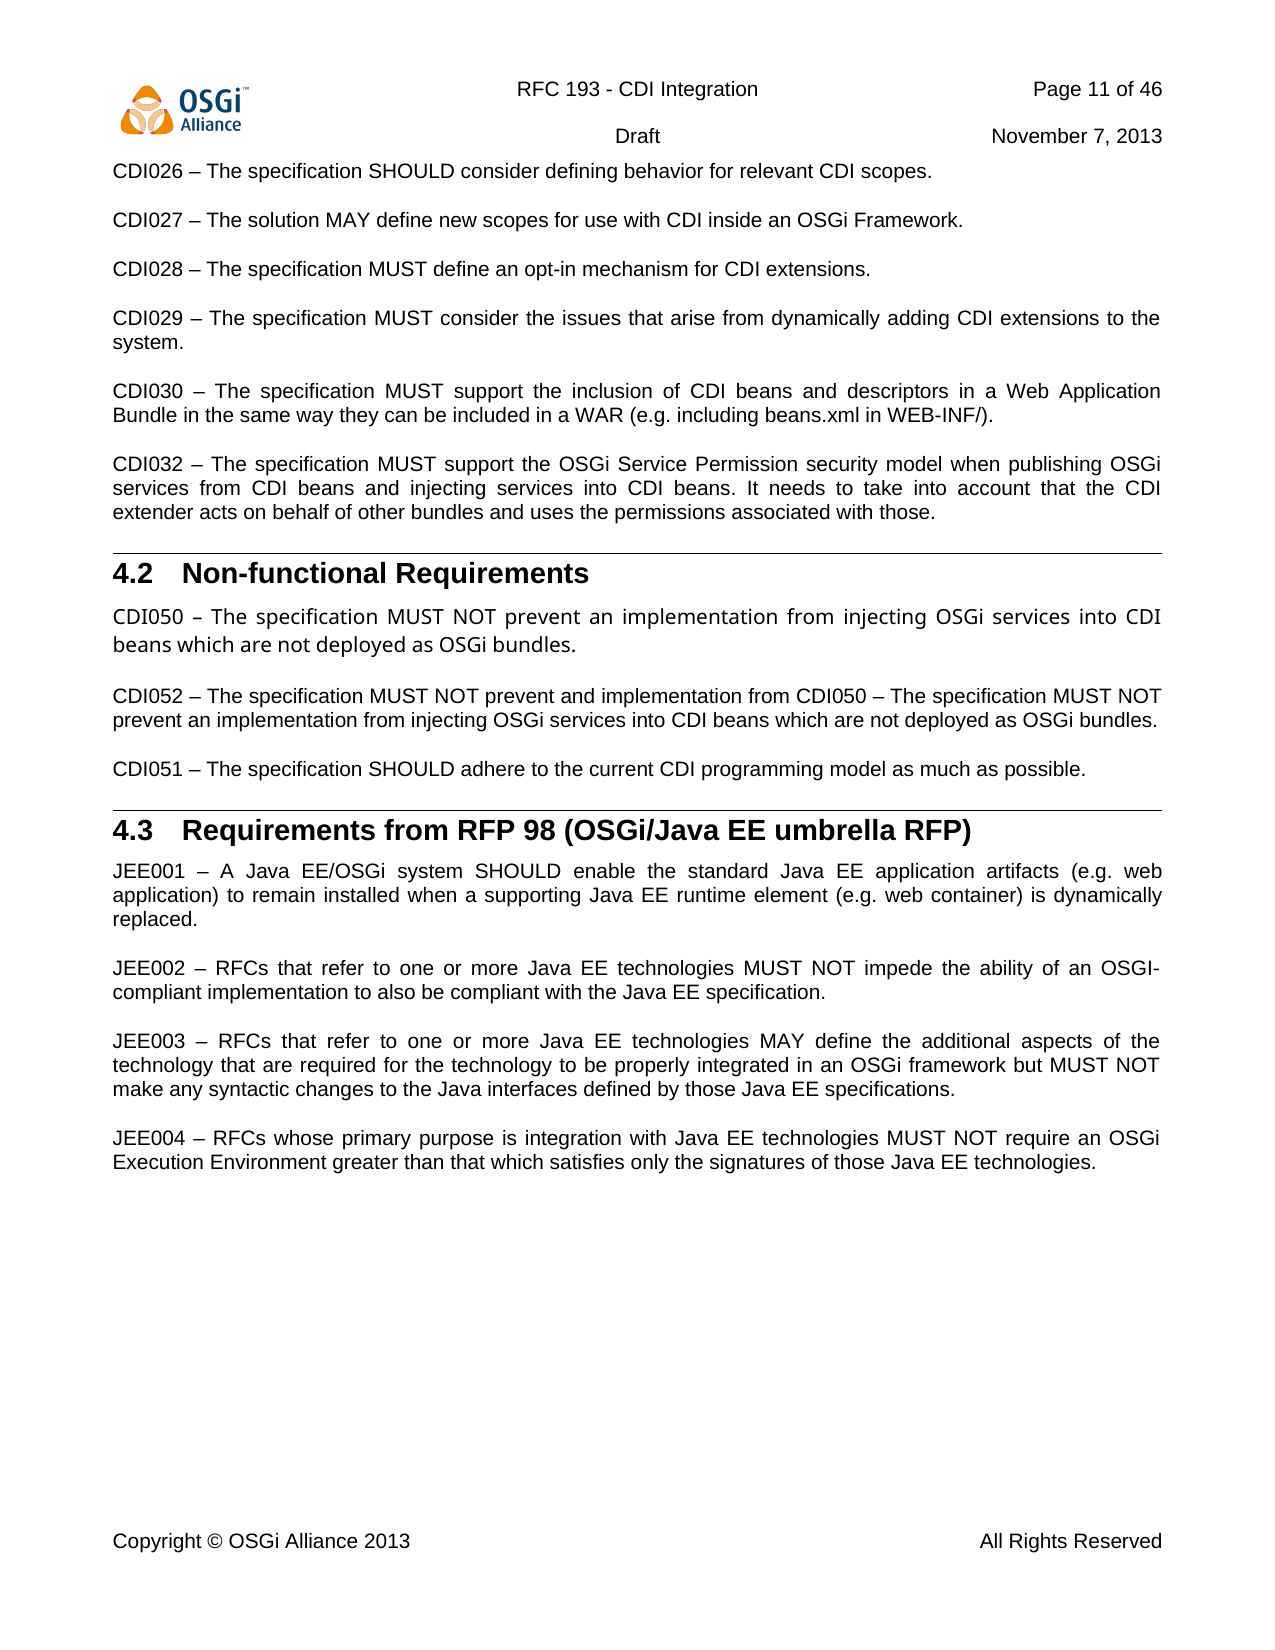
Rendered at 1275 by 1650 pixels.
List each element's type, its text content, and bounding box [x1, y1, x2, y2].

text CDI032 – The specification MUST support the OSGi Service Permission security model when publishing OSGi services from CDI beans and injecting services into CDI beans. It needs to take into account that the CDI extender acts on behalf of other bundles and uses the permissions associated with those. [112, 452, 1162, 523]
text CDI027 – The solution MAY define new scopes for use with CDI inside an OSGi Framework. [112, 208, 1162, 232]
subtitle Non-functional Requirements [112, 554, 1162, 589]
text CDI026 – The specification SHOULD consider defining behavior for relevant CDI scopes. [112, 159, 1162, 183]
text CDI030 – The specification MUST support the inclusion of CDI beans and descriptors in a Web Application Bundle in the same way they can be included in a WAR (e.g. including beans.xml in WEB-INF/). [112, 379, 1162, 427]
text CDI029 – The specification MUST consider the issues that arise from dynamically adding CDI extensions to the system. [112, 306, 1162, 354]
text CDI050 – The specification MUST NOT prevent an implementation from injecting OSGi services into CDI beans which are not deployed as OSGi bundles. [112, 602, 1162, 659]
text JEE002 – RFCs that refer to one or more Java EE technologies MUST NOT impede the ability of an OSGI-compliant implementation to also be compliant with the Java EE specification. [112, 956, 1162, 1004]
picture [113, 78, 257, 142]
text CDI028 – The specification MUST define an opt-in mechanism for CDI extensions. [112, 257, 1162, 281]
subtitle Requirements from RFP 98 (OSGi/Java EE umbrella RFP) [112, 811, 1162, 846]
text JEE004 – RFCs whose primary purpose is integration with Java EE technologies MUST NOT require an OSGi Execution Environment greater than that which satisfies only the signatures of those Java EE technologies. [112, 1126, 1162, 1173]
text JEE001 – A Java EE/OSGi system SHOULD enable the standard Java EE application artifacts (e.g. web application) to remain installed when a supporting Java EE runtime element (e.g. web container) is dynamically replaced. [112, 859, 1162, 931]
text CDI052 – The specification MUST NOT prevent and implementation from CDI050 – The specification MUST NOT prevent an implementation from injecting OSGi services into CDI beans which are not deployed as OSGi bundles. [112, 684, 1162, 732]
text JEE003 – RFCs that refer to one or more Java EE technologies MAY define the additional aspects of the technology that are required for the technology to be properly integrated in an OSGi framework but MUST NOT make any syntactic changes to the Java interfaces defined by those Java EE specifications. [112, 1029, 1162, 1101]
text CDI051 – The specification SHOULD adhere to the current CDI programming model as much as possible. [112, 757, 1162, 781]
